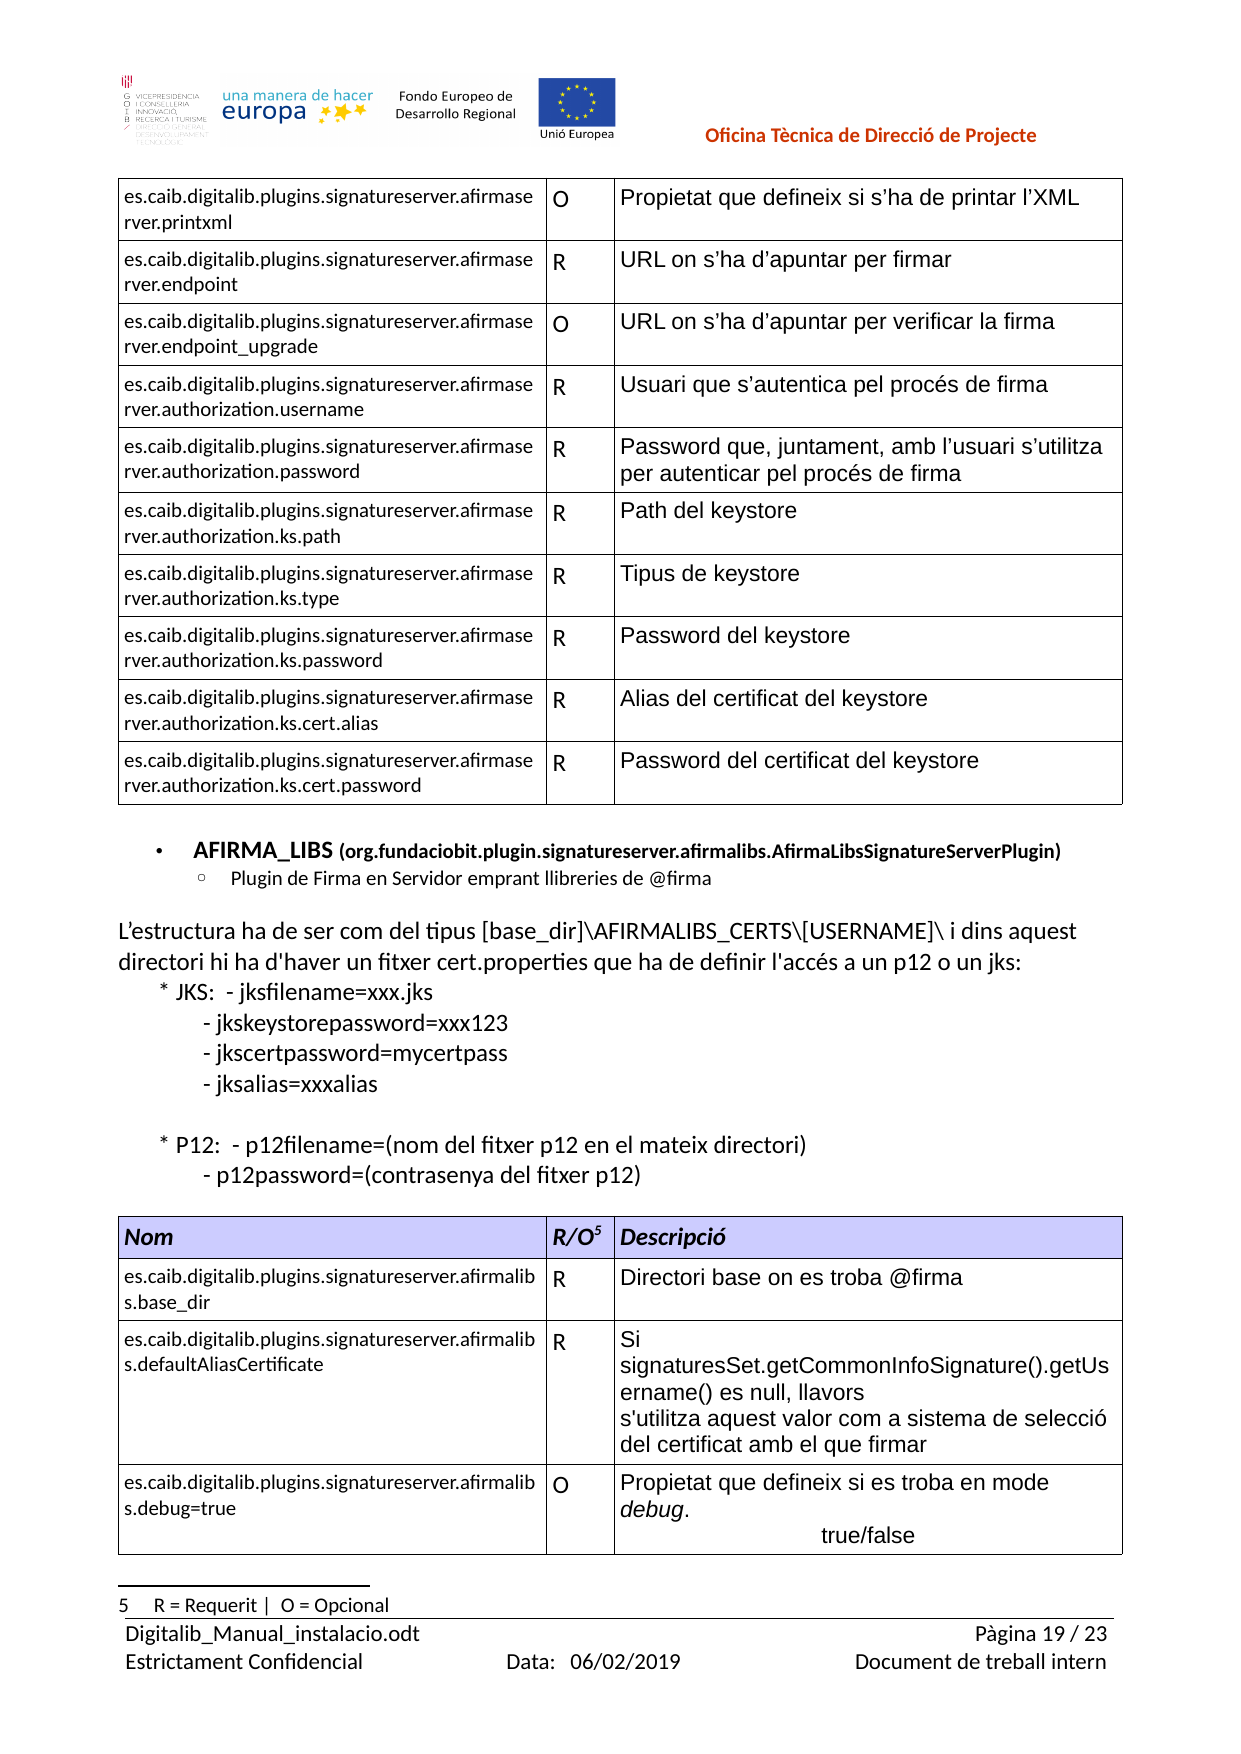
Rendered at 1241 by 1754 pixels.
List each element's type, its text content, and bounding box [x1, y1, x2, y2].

table_cell Password del certificat del keystore [615, 742, 1122, 803]
table_cell es.caib.digitalib.plugins.signatureserver.afirmaserver.endpoint_upgrade [119, 304, 546, 365]
table_cell R [547, 241, 614, 302]
picture [118, 73, 213, 147]
table_cell es.caib.digitalib.plugins.signatureserver.afirmalibs.base_dir [119, 1259, 546, 1320]
table_cell es.caib.digitalib.plugins.signatureserver.afirmaserver.printxml [119, 179, 546, 240]
text * JKS: - jksfilename=xxx.jks [118, 977, 1122, 1007]
table_cell URL on s’ha d’apuntar per verificar la firma [615, 304, 1122, 365]
text - jkscertpassword=mycertpass [118, 1038, 1122, 1068]
table_cell Alias del certificat del keystore [615, 680, 1122, 741]
table_header Nom [119, 1217, 546, 1258]
table_cell es.caib.digitalib.plugins.signatureserver.afirmaserver.authorization.username [119, 366, 546, 427]
table_cell R [547, 680, 614, 741]
table_cell R [547, 555, 614, 616]
text - jkskeystorepassword=xxx123 [118, 1007, 1122, 1038]
table_cell Path del keystore [615, 493, 1122, 554]
table_cell Directori base on es troba @firma [615, 1259, 1122, 1320]
table_cell R [547, 366, 614, 427]
table_cell O [547, 179, 614, 240]
table_cell R [547, 617, 614, 679]
table_cell R [547, 493, 614, 554]
table_cell R [547, 742, 614, 803]
text - jksalias=xxxalias [118, 1068, 1122, 1099]
table_cell Tipus de keystore [615, 555, 1122, 616]
table_cell es.caib.digitalib.plugins.signatureserver.afirmaserver.authorization.ks.cert.password [119, 742, 546, 803]
table_cell es.caib.digitalib.plugins.signatureserver.afirmaserver.authorization.password [119, 428, 546, 492]
table_header Descripció [615, 1217, 1122, 1258]
text L’estructura ha de ser com del tipus [base_dir]\AFIRMALIBS_CERTS\[USERNAME]\ i dins aquest directori hi ha d'haver un fitxer cert.properties que ha de definir l'accés a un p12 o un jks: [118, 916, 1122, 977]
table_cell es.caib.digitalib.plugins.signatureserver.afirmaserver.authorization.ks.type [119, 555, 546, 616]
picture [219, 73, 621, 147]
table_cell es.caib.digitalib.plugins.signatureserver.afirmalibs.defaultAliasCertificate [119, 1321, 546, 1463]
table_cell es.caib.digitalib.plugins.signatureserver.afirmaserver.endpoint [119, 241, 546, 302]
table_cell R [547, 1321, 614, 1463]
table_cell es.caib.digitalib.plugins.signatureserver.afirmalibs.debug=true [119, 1465, 546, 1554]
table_cell URL on s’ha d’apuntar per firmar [615, 241, 1122, 302]
table_cell Propietat que defineix si s’ha de printar l’XML [615, 179, 1122, 240]
table_cell R [547, 1259, 614, 1320]
text * P12: - p12filename=(nom del fitxer p12 en el mateix directori) [118, 1129, 1122, 1160]
table_cell es.caib.digitalib.plugins.signatureserver.afirmaserver.authorization.ks.password [119, 617, 546, 679]
table_cell es.caib.digitalib.plugins.signatureserver.afirmaserver.authorization.ks.cert.alias [119, 680, 546, 741]
table_cell es.caib.digitalib.plugins.signatureserver.afirmaserver.authorization.ks.path [119, 493, 546, 554]
table_cell O [547, 304, 614, 365]
table_cell Si signaturesSet.getCommonInfoSignature().getUsername() es null, llavors s'utilitza aquest valor com a sistema de selecció del certificat amb el que firmar [615, 1321, 1122, 1463]
table_cell R [547, 428, 614, 492]
table_cell Usuari que s’autentica pel procés de firma [615, 366, 1122, 427]
table_cell Password que, juntament, amb l’usuari s’utilitza per autenticar pel procés de firma [615, 428, 1122, 492]
list AFIRMA_LIBS (org.fundaciobit.plugin.signatureserver.afirmalibs.AfirmaLibsSignatureServerPlugin) [156, 834, 1122, 865]
list Plugin de Firma en Servidor emprant llibreries de @firma [193, 865, 1122, 890]
text - p12password=(contrasenya del fitxer p12) [118, 1160, 1122, 1190]
table_header R/O [547, 1217, 614, 1258]
table_cell Password del keystore [615, 617, 1122, 679]
table_cell O [547, 1465, 614, 1554]
table_cell Propietat que defineix si es troba en mode debug. true/false [615, 1465, 1122, 1554]
